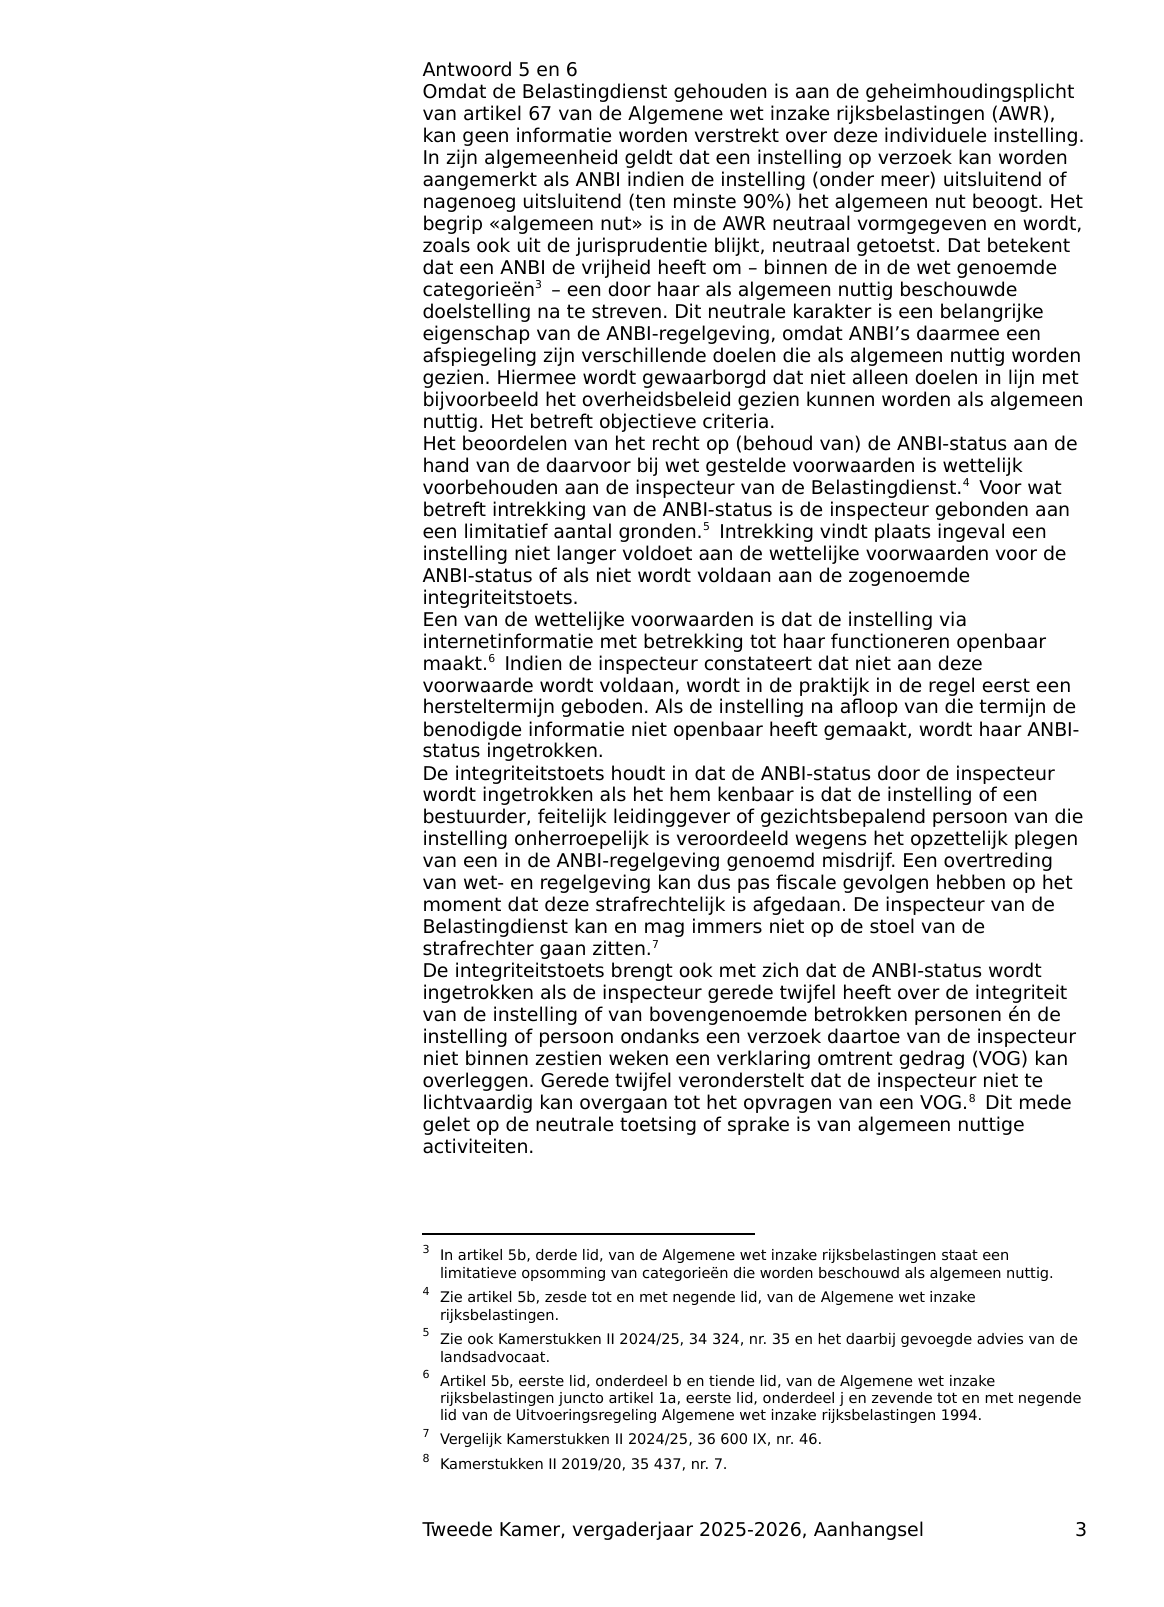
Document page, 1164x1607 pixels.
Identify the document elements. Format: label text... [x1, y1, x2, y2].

text Het beoordelen van het recht op (behoud van) de ANBI-status aan de hand van de daarvoor bij wet gestelde voorwaarden is wettelijk voorbehouden aan de inspecteur van de Belastingdienst. Voor wat betreft intrekking van de ANBI-status is de inspecteur gebonden aan een limitatief aantal gronden. Intrekking vindt plaats ingeval een instelling niet langer voldoet aan de wettelijke voorwaarden voor de ANBI-status of als niet wordt voldaan aan de zogenoemde integriteitstoets. [422, 433, 1087, 608]
text Kamerstukken II 2019/20, 35 437, nr. 7. [422, 1452, 1087, 1474]
text Een van de wettelijke voorwaarden is dat de instelling via internetinformatie met betrekking tot haar functioneren openbaar maakt. Indien de inspecteur constateert dat niet aan deze voorwaarde wordt voldaan, wordt in de praktijk in de regel eerst een hersteltermijn geboden. Als de instelling na afloop van die termijn de benodigde informatie niet openbaar heeft gemaakt, wordt haar ANBI-status ingetrokken. [422, 608, 1087, 762]
text Zie artikel 5b, zesde tot en met negende lid, van de Algemene wet inzake rijksbelastingen. [422, 1285, 1087, 1324]
text De integriteitstoets brengt ook met zich dat de ANBI-status wordt ingetrokken als de inspecteur gerede twijfel heeft over de integriteit van de instelling of van bovengenoemde betrokken personen én de instelling of persoon ondanks een verzoek daartoe van de inspecteur niet binnen zestien weken een verklaring omtrent gedrag (VOG) kan overleggen. Gerede twijfel veronderstelt dat de inspecteur niet te lichtvaardig kan overgaan tot het opvragen van een VOG. Dit mede gelet op de neutrale toetsing of sprake is van algemeen nuttige activiteiten. [422, 960, 1087, 1158]
text In artikel 5b, derde lid, van de Algemene wet inzake rijksbelastingen staat een limitatieve opsomming van categorieën die worden beschouwd als algemeen nuttig. [422, 1243, 1087, 1282]
text Zie ook Kamerstukken II 2024/25, 34 324, nr. 35 en het daarbij gevoegde advies van de landsadvocaat. [422, 1327, 1087, 1366]
text Vergelijk Kamerstukken II 2024/25, 36 600 IX, nr. 46. [422, 1427, 1087, 1449]
text De integriteitstoets houdt in dat de ANBI-status door de inspecteur wordt ingetrokken als het hem kenbaar is dat de instelling of een bestuurder, feitelijk leidinggever of gezichtsbepalend persoon van die instelling onherroepelijk is veroordeeld wegens het opzettelijk plegen van een in de ANBI-regelgeving genoemd misdrijf. Een overtreding van wet- en regelgeving kan dus pas fiscale gevolgen hebben op het moment dat deze strafrechtelijk is afgedaan. De inspecteur van de Belastingdienst kan en mag immers niet op de stoel van de strafrechter gaan zitten. [422, 762, 1087, 960]
text Artikel 5b, eerste lid, onderdeel b en tiende lid, van de Algemene wet inzake rijksbelastingen juncto artikel 1a, eerste lid, onderdeel j en zevende tot en met negende lid van de Uitvoeringsregeling Algemene wet inzake rijksbelastingen 1994. [422, 1368, 1087, 1424]
text In zijn algemeenheid geldt dat een instelling op verzoek kan worden aangemerkt als ANBI indien de instelling (onder meer) uitsluitend of nagenoeg uitsluitend (ten minste 90%) het algemeen nut beoogt. Het begrip «algemeen nut» is in de AWR neutraal vormgegeven en wordt, zoals ook uit de jurisprudentie blijkt, neutraal getoetst. Dat betekent dat een ANBI de vrijheid heeft om – binnen de in de wet genoemde categorieën – een door haar als algemeen nuttig beschouwde doelstelling na te streven. Dit neutrale karakter is een belangrijke eigenschap van de ANBI-regelgeving, omdat ANBI’s daarmee een afspiegeling zijn verschillende doelen die als algemeen nuttig worden gezien. Hiermee wordt gewaarborgd dat niet alleen doelen in lijn met bijvoorbeeld het overheidsbeleid gezien kunnen worden als algemeen nuttig. Het betreft objectieve criteria. [422, 147, 1087, 433]
text Omdat de Belastingdienst gehouden is aan de geheimhoudingsplicht van artikel 67 van de Algemene wet inzake rijksbelastingen (AWR), kan geen informatie worden verstrekt over deze individuele instelling. [422, 81, 1087, 147]
text Antwoord 5 en 6 [422, 59, 1087, 81]
